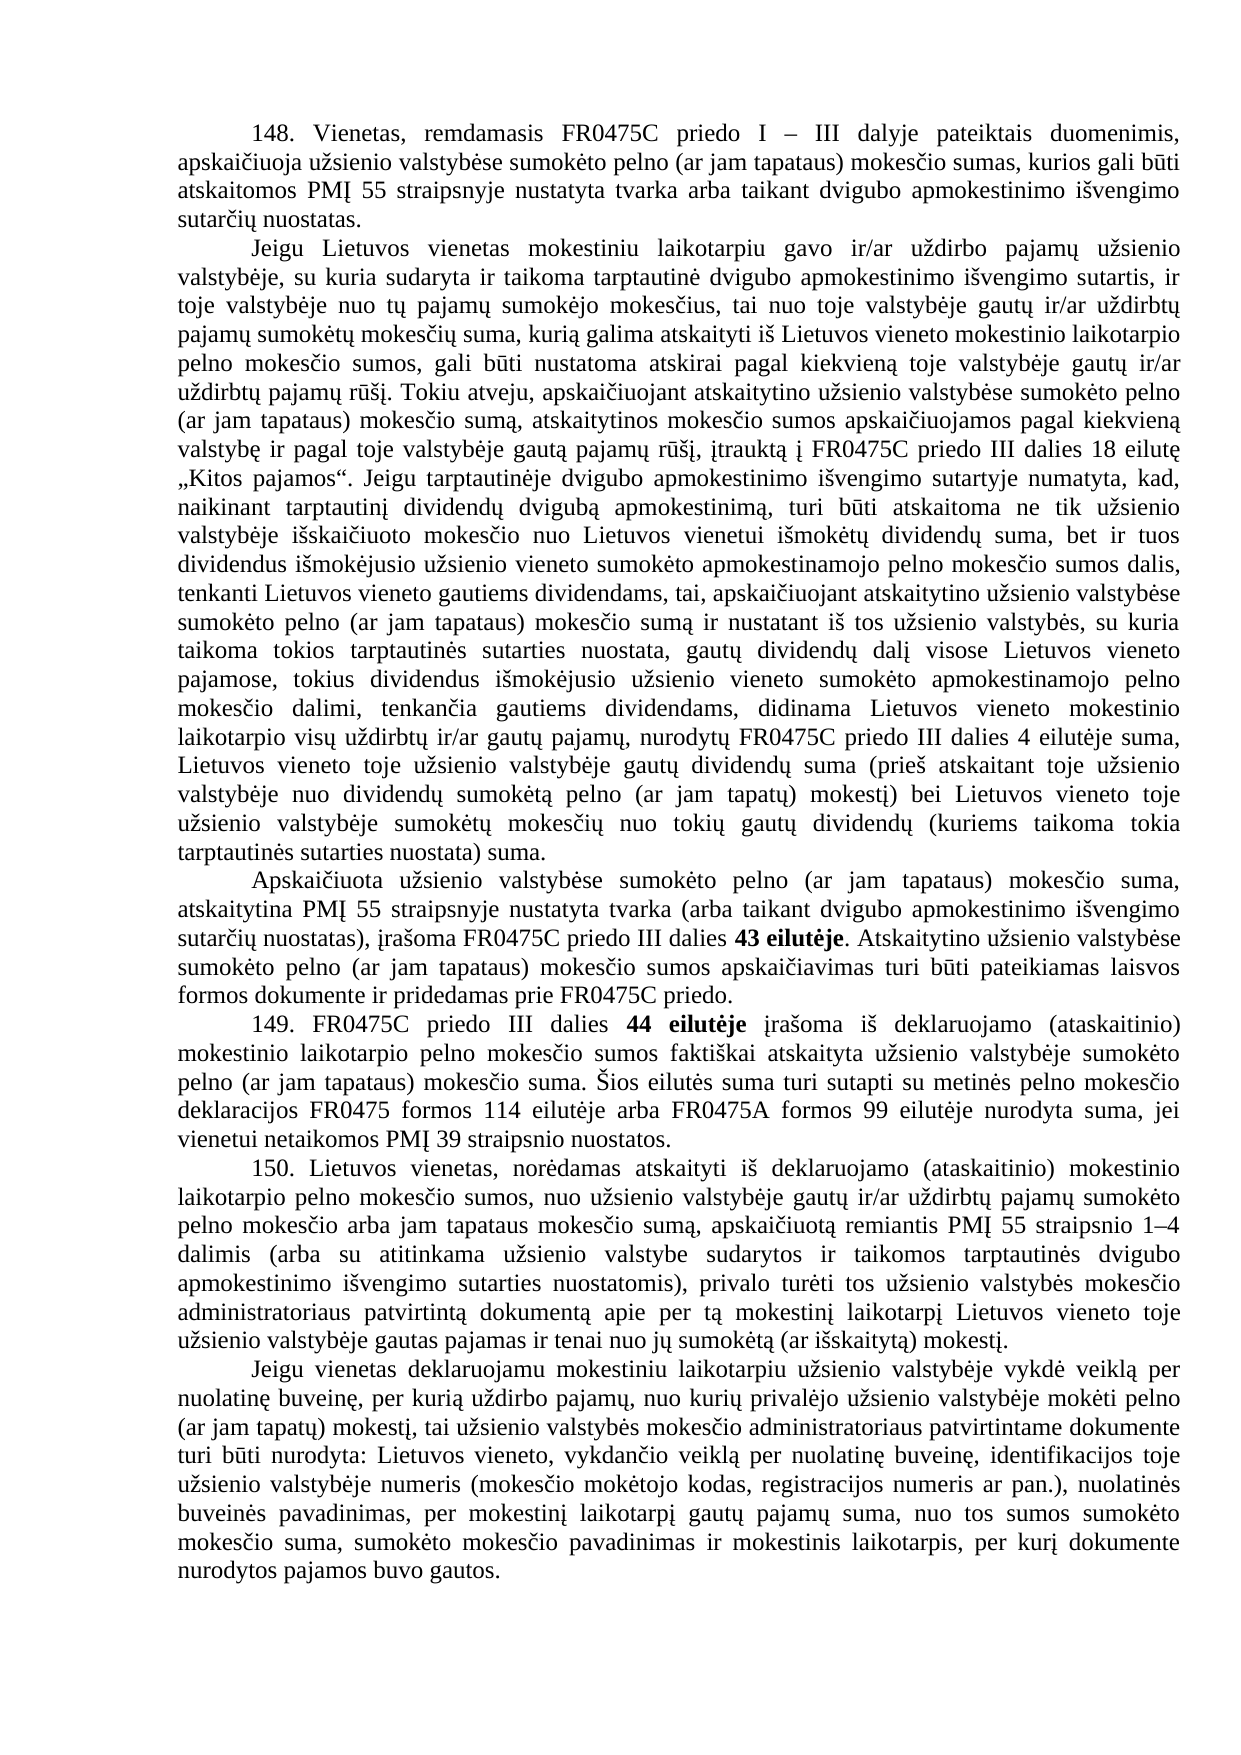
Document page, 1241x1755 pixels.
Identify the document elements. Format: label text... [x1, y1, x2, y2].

text Apskaičiuota užsienio valstybėse sumokėto pelno (ar jam tapataus) mokesčio suma, atskaitytina PMĮ 55 straipsnyje nustatyta tvarka (arba taikant dvigubo apmokestinimo išvengimo sutarčių nuostatas), įrašoma FR0475C priedo III dalies 43 eilutėje. Atskaitytino užsienio valstybėse sumokėto pelno (ar jam tapataus) mokesčio sumos apskaičiavimas turi būti pateikiamas laisvos formos dokumente ir pridedamas prie FR0475C priedo. [177, 866, 1181, 1009]
text Jeigu Lietuvos vienetas mokestiniu laikotarpiu gavo ir/ar uždirbo pajamų užsienio valstybėje, su kuria sudaryta ir taikoma tarptautinė dvigubo apmokestinimo išvengimo sutartis, ir toje valstybėje nuo tų pajamų sumokėjo mokesčius, tai nuo toje valstybėje gautų ir/ar uždirbtų pajamų sumokėtų mokesčių suma, kurią galima atskaityti iš Lietuvos vieneto mokestinio laikotarpio pelno mokesčio sumos, gali būti nustatoma atskirai pagal kiekvieną toje valstybėje gautų ir/ar uždirbtų pajamų rūšį. Tokiu atveju, apskaičiuojant atskaitytino užsienio valstybėse sumokėto pelno (ar jam tapataus) mokesčio sumą, atskaitytinos mokesčio sumos apskaičiuojamos pagal kiekvieną valstybę ir pagal toje valstybėje gautą pajamų rūšį, įtrauktą į FR0475C priedo III dalies 18 eilutę „Kitos pajamos“. Jeigu tarptautinėje dvigubo apmokestinimo išvengimo sutartyje numatyta, kad, naikinant tarptautinį dividendų dvigubą apmokestinimą, turi būti atskaitoma ne tik užsienio valstybėje išskaičiuoto mokesčio nuo Lietuvos vienetui išmokėtų dividendų suma, bet ir tuos dividendus išmokėjusio užsienio vieneto sumokėto apmokestinamojo pelno mokesčio sumos dalis, tenkanti Lietuvos vieneto gautiems dividendams, tai, apskaičiuojant atskaitytino užsienio valstybėse sumokėto pelno (ar jam tapataus) mokesčio sumą ir nustatant iš tos užsienio valstybės, su kuria taikoma tokios tarptautinės sutarties nuostata, gautų dividendų dalį visose Lietuvos vieneto pajamose, tokius dividendus išmokėjusio užsienio vieneto sumokėto apmokestinamojo pelno mokesčio dalimi, tenkančia gautiems dividendams, didinama Lietuvos vieneto mokestinio laikotarpio visų uždirbtų ir/ar gautų pajamų, nurodytų FR0475C priedo III dalies 4 eilutėje suma, Lietuvos vieneto toje užsienio valstybėje gautų dividendų suma (prieš atskaitant toje užsienio valstybėje nuo dividendų sumokėtą pelno (ar jam tapatų) mokestį) bei Lietuvos vieneto toje užsienio valstybėje sumokėtų mokesčių nuo tokių gautų dividendų (kuriems taikoma tokia tarptautinės sutarties nuostata) suma. [177, 233, 1181, 866]
text 149. FR0475C priedo III dalies 44 eilutėje įrašoma iš deklaruojamo (ataskaitinio) mokestinio laikotarpio pelno mokesčio sumos faktiškai atskaityta užsienio valstybėje sumokėto pelno (ar jam tapataus) mokesčio suma. Šios eilutės suma turi sutapti su metinės pelno mokesčio deklaracijos FR0475 formos 114 eilutėje arba FR0475A formos 99 eilutėje nurodyta suma, jei vienetui netaikomos PMĮ 39 straipsnio nuostatos. [177, 1009, 1181, 1153]
text 148. Vienetas, remdamasis FR0475C priedo I – III dalyje pateiktais duomenimis, apskaičiuoja užsienio valstybėse sumokėto pelno (ar jam tapataus) mokesčio sumas, kurios gali būti atskaitomos PMĮ 55 straipsnyje nustatyta tvarka arba taikant dvigubo apmokestinimo išvengimo sutarčių nuostatas. [177, 118, 1181, 233]
text Jeigu vienetas deklaruojamu mokestiniu laikotarpiu užsienio valstybėje vykdė veiklą per nuolatinę buveinę, per kurią uždirbo pajamų, nuo kurių privalėjo užsienio valstybėje mokėti pelno (ar jam tapatų) mokestį, tai užsienio valstybės mokesčio administratoriaus patvirtintame dokumente turi būti nurodyta: Lietuvos vieneto, vykdančio veiklą per nuolatinę buveinę, identifikacijos toje užsienio valstybėje numeris (mokesčio mokėtojo kodas, registracijos numeris ar pan.), nuolatinės buveinės pavadinimas, per mokestinį laikotarpį gautų pajamų suma, nuo tos sumos sumokėto mokesčio suma, sumokėto mokesčio pavadinimas ir mokestinis laikotarpis, per kurį dokumente nurodytos pajamos buvo gautos. [177, 1354, 1181, 1584]
text 150. Lietuvos vienetas, norėdamas atskaityti iš deklaruojamo (ataskaitinio) mokestinio laikotarpio pelno mokesčio sumos, nuo užsienio valstybėje gautų ir/ar uždirbtų pajamų sumokėto pelno mokesčio arba jam tapataus mokesčio sumą, apskaičiuotą remiantis PMĮ 55 straipsnio 1–4 dalimis (arba su atitinkama užsienio valstybe sudarytos ir taikomos tarptautinės dvigubo apmokestinimo išvengimo sutarties nuostatomis), privalo turėti tos užsienio valstybės mokesčio administratoriaus patvirtintą dokumentą apie per tą mokestinį laikotarpį Lietuvos vieneto toje užsienio valstybėje gautas pajamas ir tenai nuo jų sumokėtą (ar išskaitytą) mokestį. [177, 1153, 1181, 1354]
